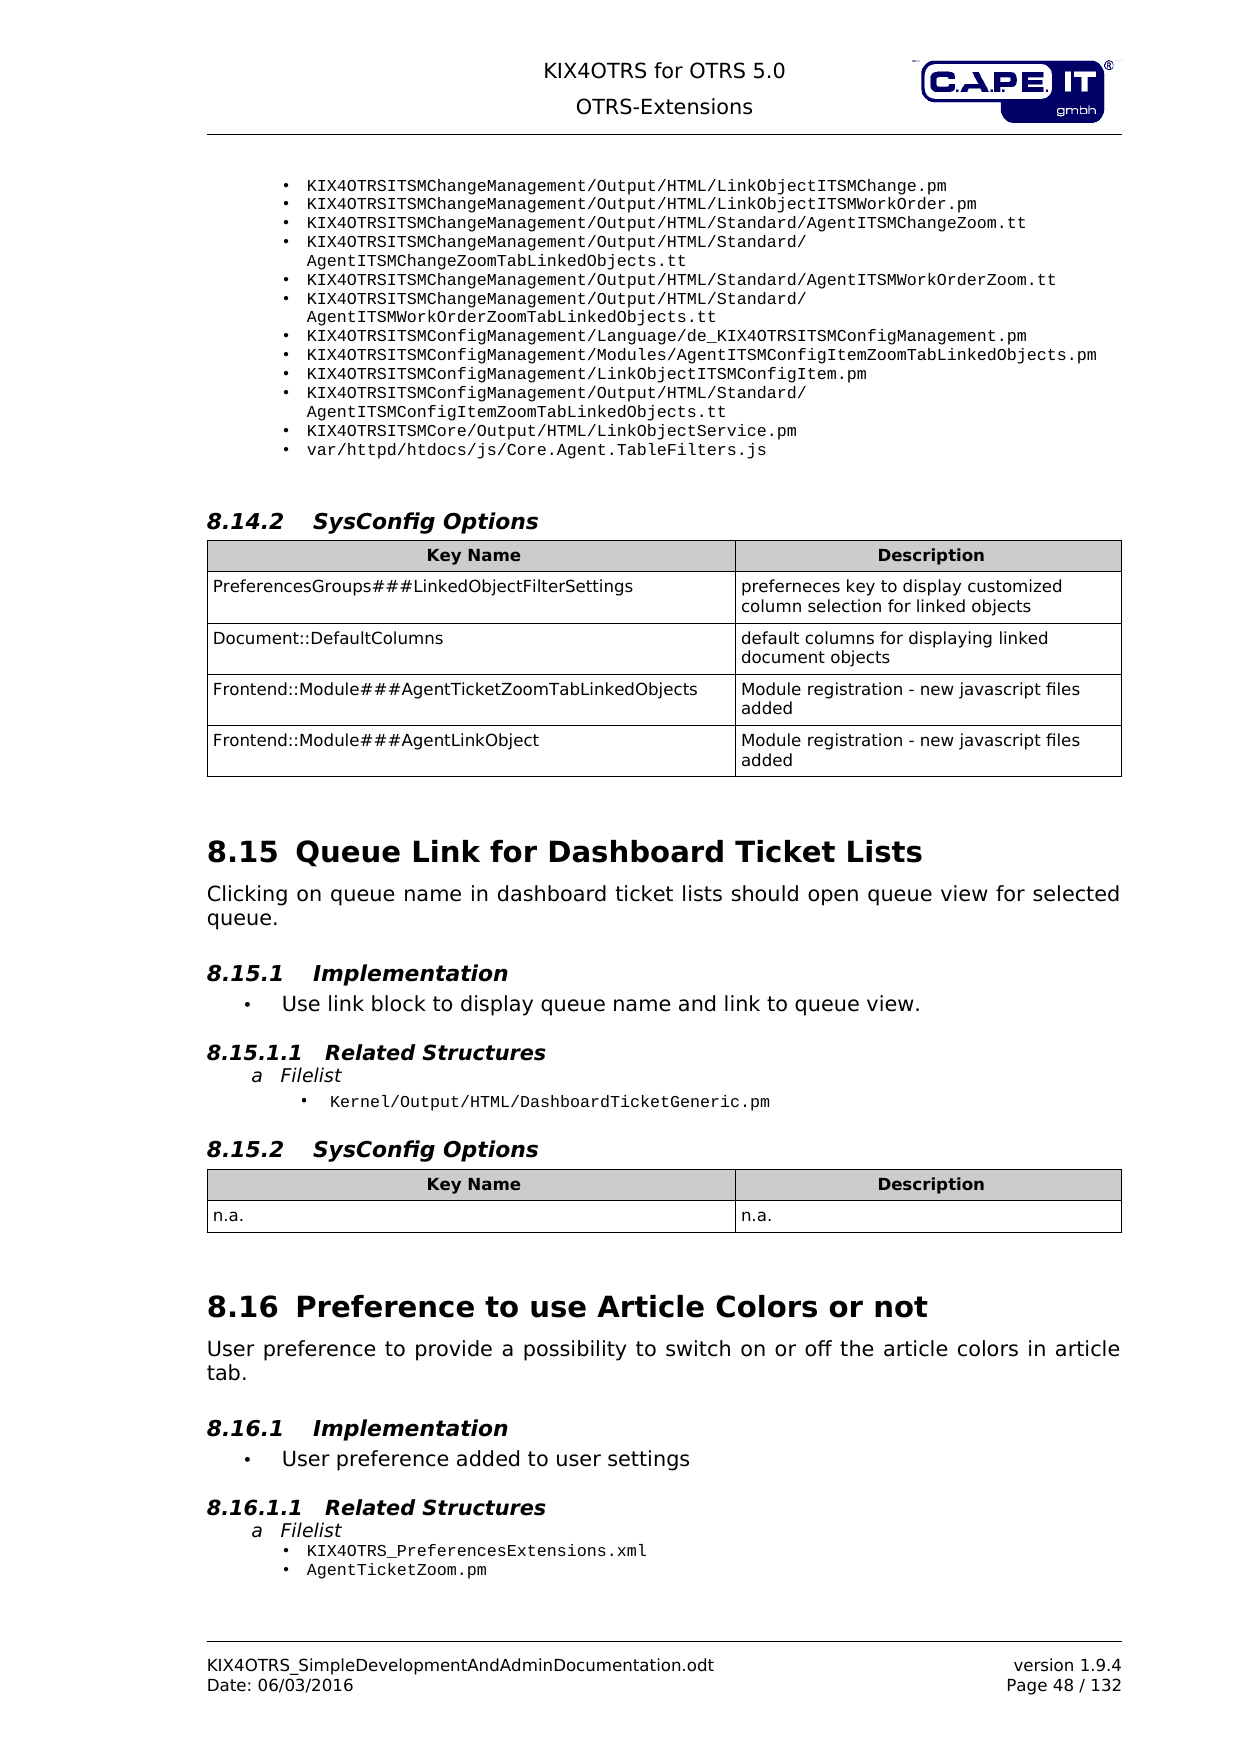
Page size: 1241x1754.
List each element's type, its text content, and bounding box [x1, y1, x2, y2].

table_cell Frontend::Module###AgentLinkObject [208, 726, 735, 776]
text User preference to provide a possibility to switch on or off the article colors in article tab. [207, 1337, 1122, 1386]
table_cell n.a. [208, 1201, 735, 1232]
table_cell Module registration - new javascript files added [736, 726, 1121, 776]
table_header Key Name [208, 541, 735, 571]
subtitle KIX4OTRSITSMChangeManagement/Output/HTML/Standard/AgentITSMWorkOrderZoomTabLinkedObjects.tt [283, 290, 1122, 328]
subtitle KIX4OTRS_PreferencesExtensions.xml [283, 1542, 1122, 1561]
subtitle KIX4OTRSITSMChangeManagement/Output/HTML/Standard/AgentITSMChangeZoom.tt [283, 215, 1122, 234]
subtitle Kernel/Output/HTML/DashboardTicketGeneric.pm [300, 1087, 1122, 1112]
table_cell Frontend::Module###AgentTicketZoomTabLinkedObjects [208, 675, 735, 725]
table_cell preferneces key to display customized column selection for linked objects [736, 572, 1121, 623]
table_cell n.a. [736, 1201, 1121, 1232]
list Use link block to display queue name and link to queue view. [244, 992, 1122, 1016]
subtitle KIX4OTRSITSMConfigManagement/Language/de_KIX4OTRSITSMConfigManagement.pm [283, 328, 1122, 347]
subtitle Implementation [207, 1416, 1122, 1441]
subtitle SysConfig Options [207, 1137, 1122, 1163]
subtitle KIX4OTRSITSMChangeManagement/Output/HTML/Standard/AgentITSMWorkOrderZoom.tt [283, 271, 1122, 290]
subtitle KIX4OTRSITSMConfigManagement/Output/HTML/Standard/AgentITSMConfigItemZoomTabLinkedObjects.tt [283, 384, 1122, 422]
table_header Description [736, 1170, 1121, 1200]
subtitle Related Structures [207, 1496, 1122, 1520]
subtitle Implementation [207, 961, 1122, 986]
subtitle KIX4OTRSITSMChangeManagement/Output/HTML/Standard/AgentITSMChangeZoomTabLinkedObjects.tt [283, 234, 1122, 271]
table_header Description [736, 541, 1121, 571]
subtitle Filelist [251, 1520, 1122, 1542]
subtitle KIX4OTRSITSMConfigManagement/LinkObjectITSMConfigItem.pm [283, 366, 1122, 384]
subtitle AgentTicketZoom.pm [283, 1561, 1122, 1580]
table_header Key Name [208, 1170, 735, 1200]
subtitle Queue Link for Dashboard Ticket Lists [207, 836, 1122, 869]
subtitle Related Structures [207, 1041, 1122, 1065]
subtitle var/httpd/htdocs/js/Core.Agent.TableFilters.js [283, 441, 1122, 460]
subtitle KIX4OTRSITSMCore/Output/HTML/LinkObjectService.pm [283, 422, 1122, 441]
list User preference added to user settings [244, 1447, 1122, 1472]
table_cell Document::DefaultColumns [208, 624, 735, 674]
subtitle KIX4OTRSITSMChangeManagement/Output/HTML/LinkObjectITSMWorkOrder.pm [283, 196, 1122, 215]
table_cell PreferencesGroups###LinkedObjectFilterSettings [208, 572, 735, 623]
subtitle Filelist [251, 1065, 1122, 1087]
subtitle KIX4OTRSITSMConfigManagement/Modules/AgentITSMConfigItemZoomTabLinkedObjects.pm [283, 347, 1122, 366]
subtitle Preference to use Article Colors or not [207, 1291, 1122, 1325]
table_cell default columns for displaying linked document objects [736, 624, 1121, 674]
text Clicking on queue name in dashboard ticket lists should open queue view for selected queue. [207, 882, 1122, 930]
subtitle SysConfig Options [207, 509, 1122, 534]
table_cell Module registration - new javascript files added [736, 675, 1121, 725]
picture [921, 60, 1114, 123]
subtitle KIX4OTRSITSMChangeManagement/Output/HTML/LinkObjectITSMChange.pm [283, 177, 1122, 196]
